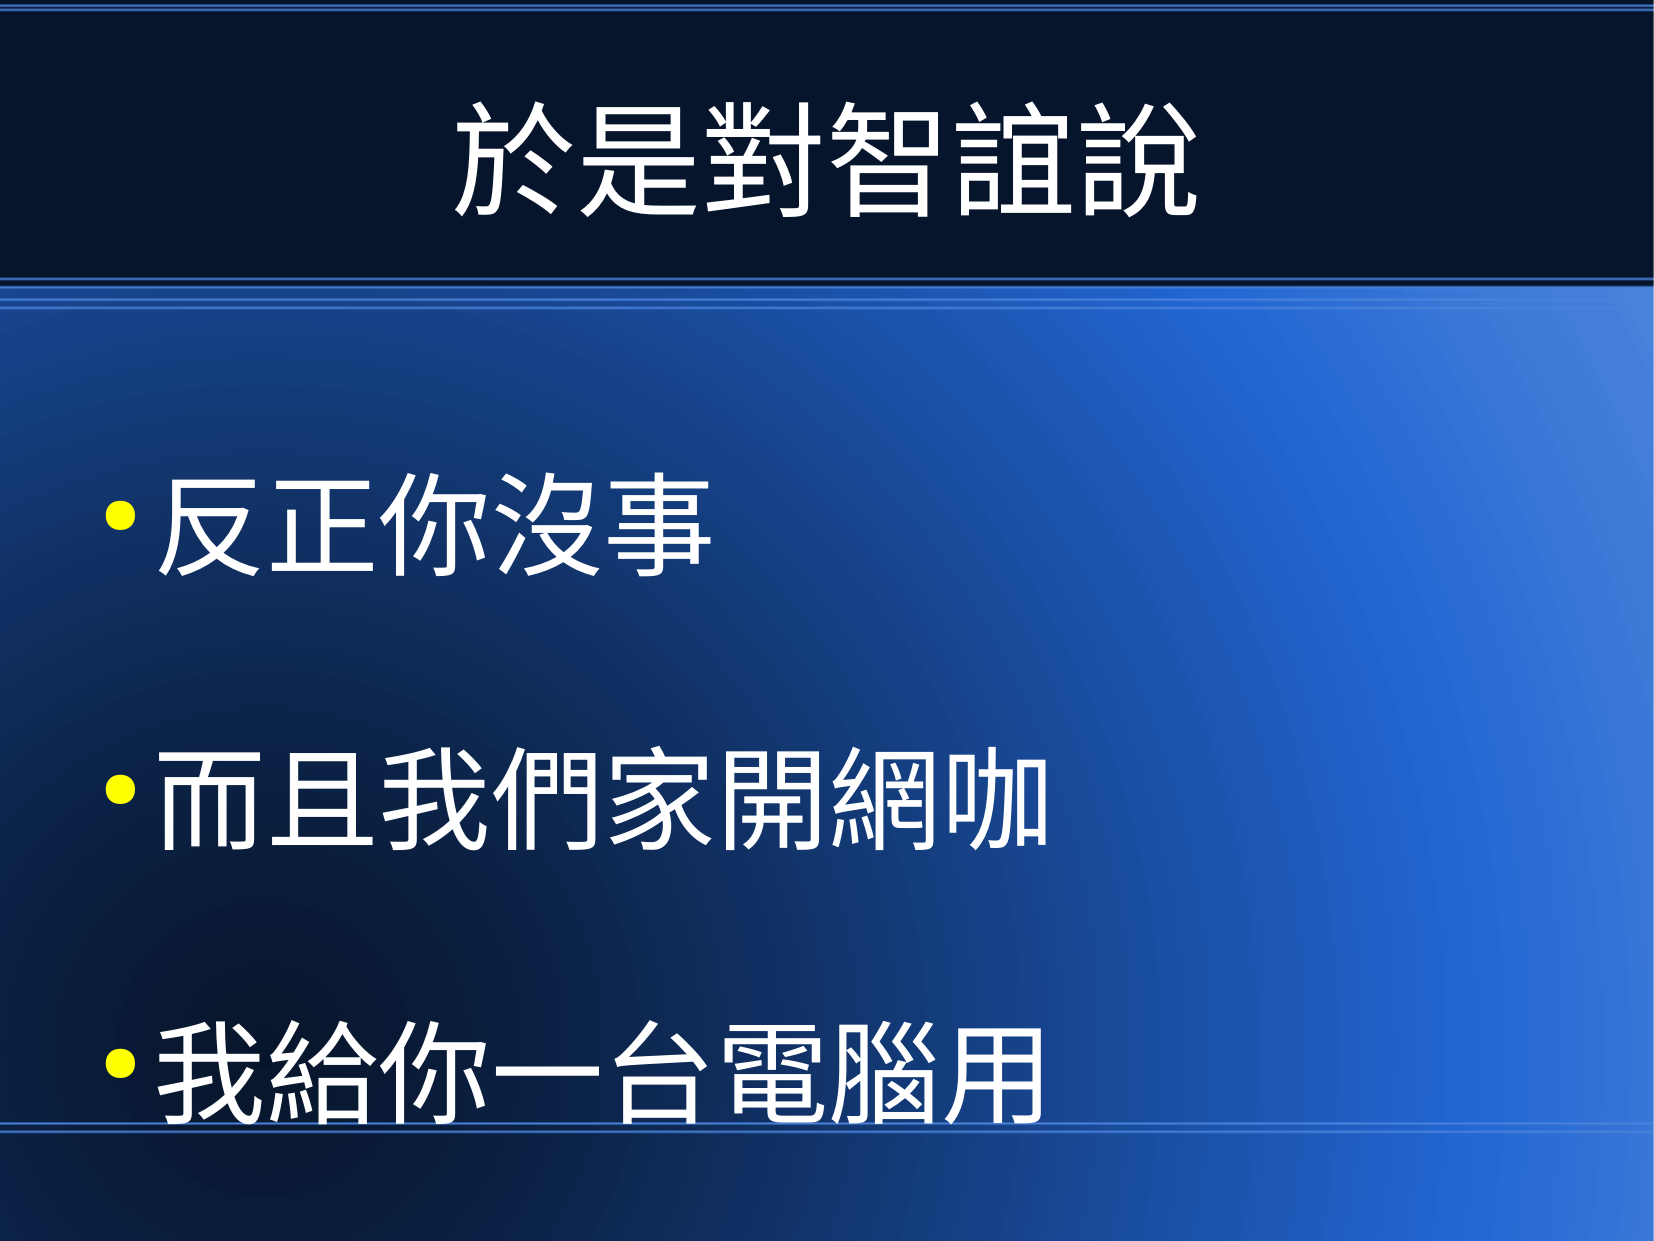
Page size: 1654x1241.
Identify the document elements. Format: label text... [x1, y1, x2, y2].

picture [0, 0, 1654, 1241]
list 反正你沒事 而且我們家開網咖 我給你一台電腦用 你幫我寫程式 [82, 355, 1571, 1241]
title 於是對智誼說 [82, 49, 1571, 257]
